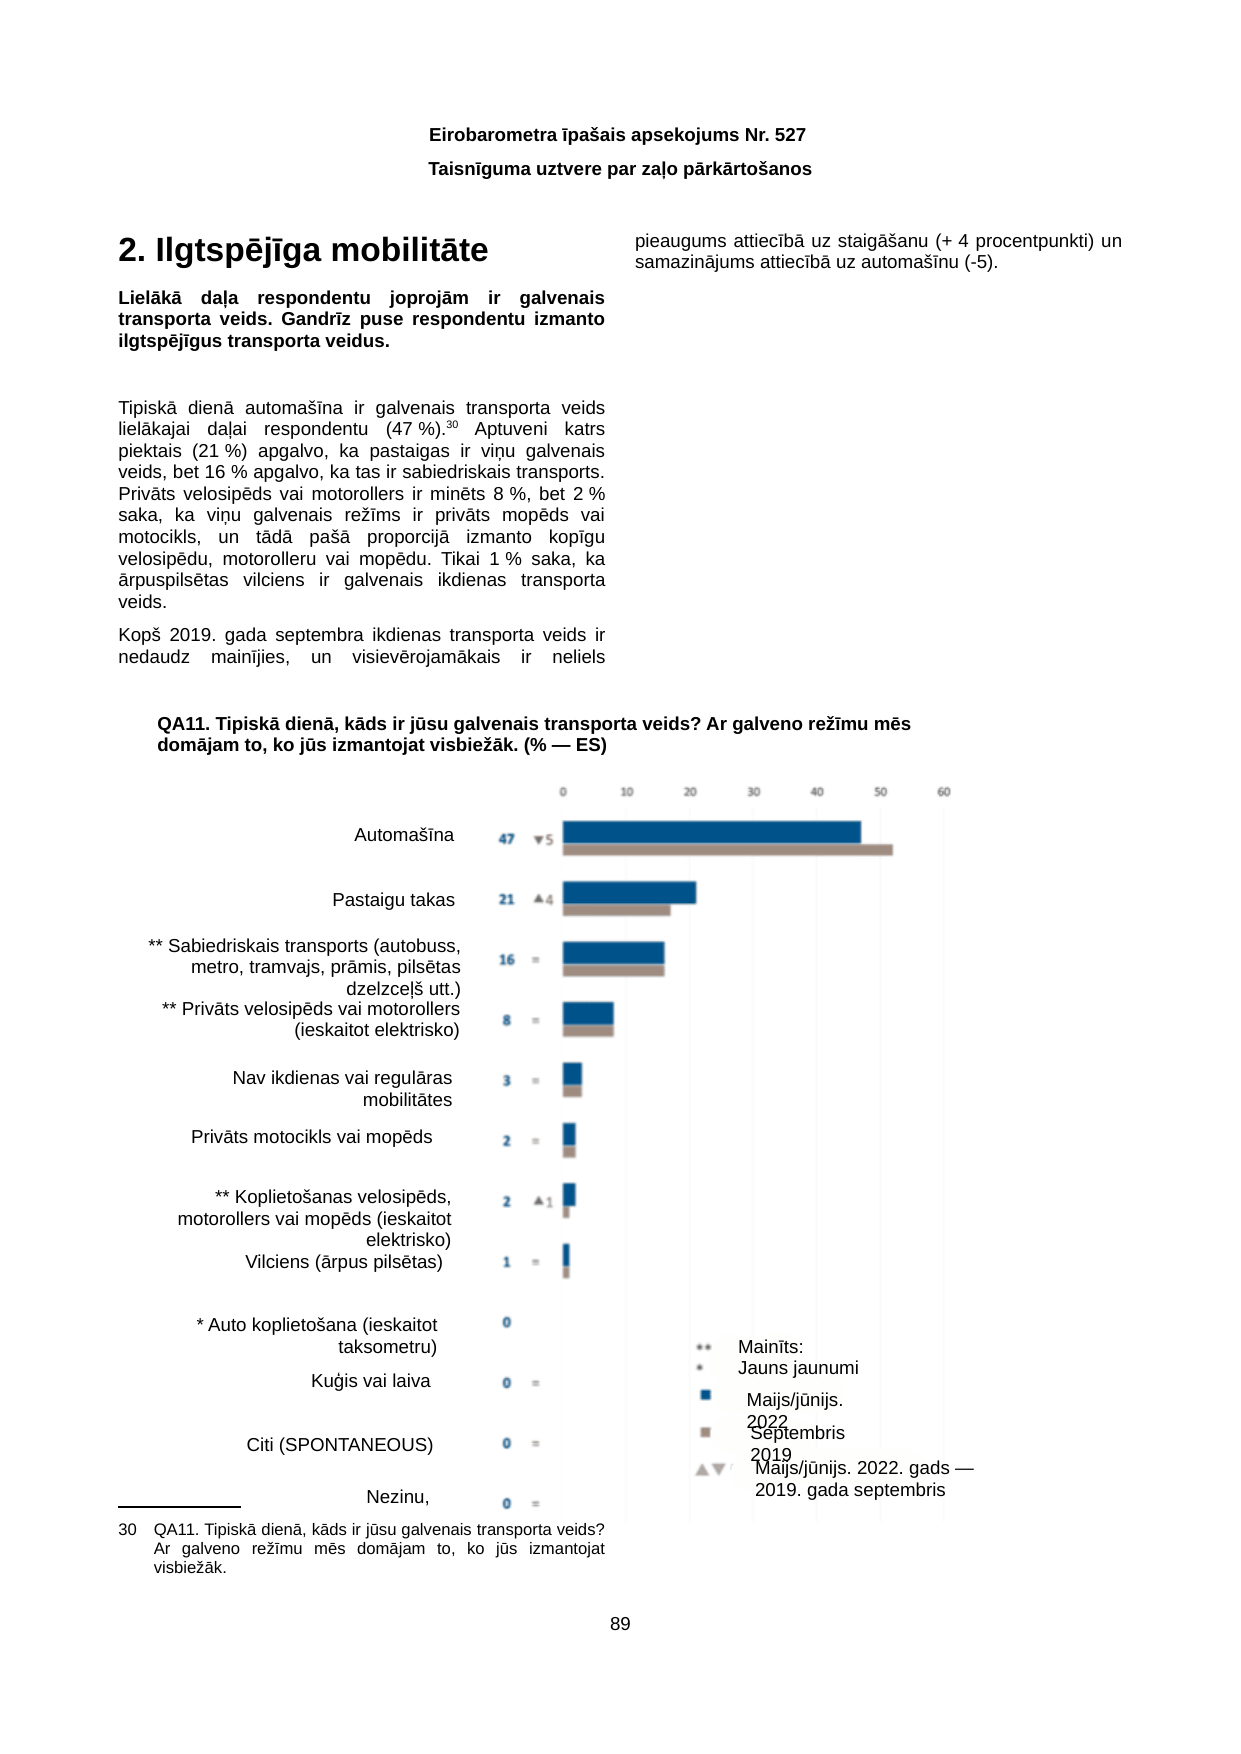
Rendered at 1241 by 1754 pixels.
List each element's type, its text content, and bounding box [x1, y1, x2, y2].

text pieaugums attiecībā uz staigāšanu (+ 4 procentpunkti) un samazinājums attiecībā uz automašīnu (-5). [635, 229, 1122, 272]
picture [489, 764, 976, 1522]
text Lielākā daļa respondentu joprojām ir galvenais transporta veids. Gandrīz puse respondentu izmanto ilgtspējīgus transporta veidus. [118, 286, 605, 351]
subtitle 2. Ilgtspējīga mobilitāte [118, 229, 605, 268]
text Kopš 2019. gada septembra ikdienas transporta veids ir nedaudz mainījies, un visievērojamākais ir neliels [118, 624, 605, 667]
text Tipiskā dienā automašīna ir galvenais transporta veids lielākajai daļai respondentu (47 %). Aptuveni katrs piektais (21 %) apgalvo, ka pastaigas ir viņu galvenais veids, bet 16 % apgalvo, ka tas ir sabiedriskais transports. Privāts velosipēds vai motorollers ir minēts 8 %, bet 2 % saka, ka viņu galvenais režīms ir privāts mopēds vai motocikls, un tādā pašā proporcijā izmanto kopīgu velosipēdu, motorolleru vai mopēdu. Tikai 1 % saka, ka ārpuspilsētas vilciens ir galvenais ikdienas transporta veids. [118, 396, 605, 612]
text QA11. Tipiskā dienā, kāds ir jūsu galvenais transporta veids? Ar galveno režīmu mēs domājam to, ko jūs izmantojat visbiežāk. [118, 1519, 605, 1577]
